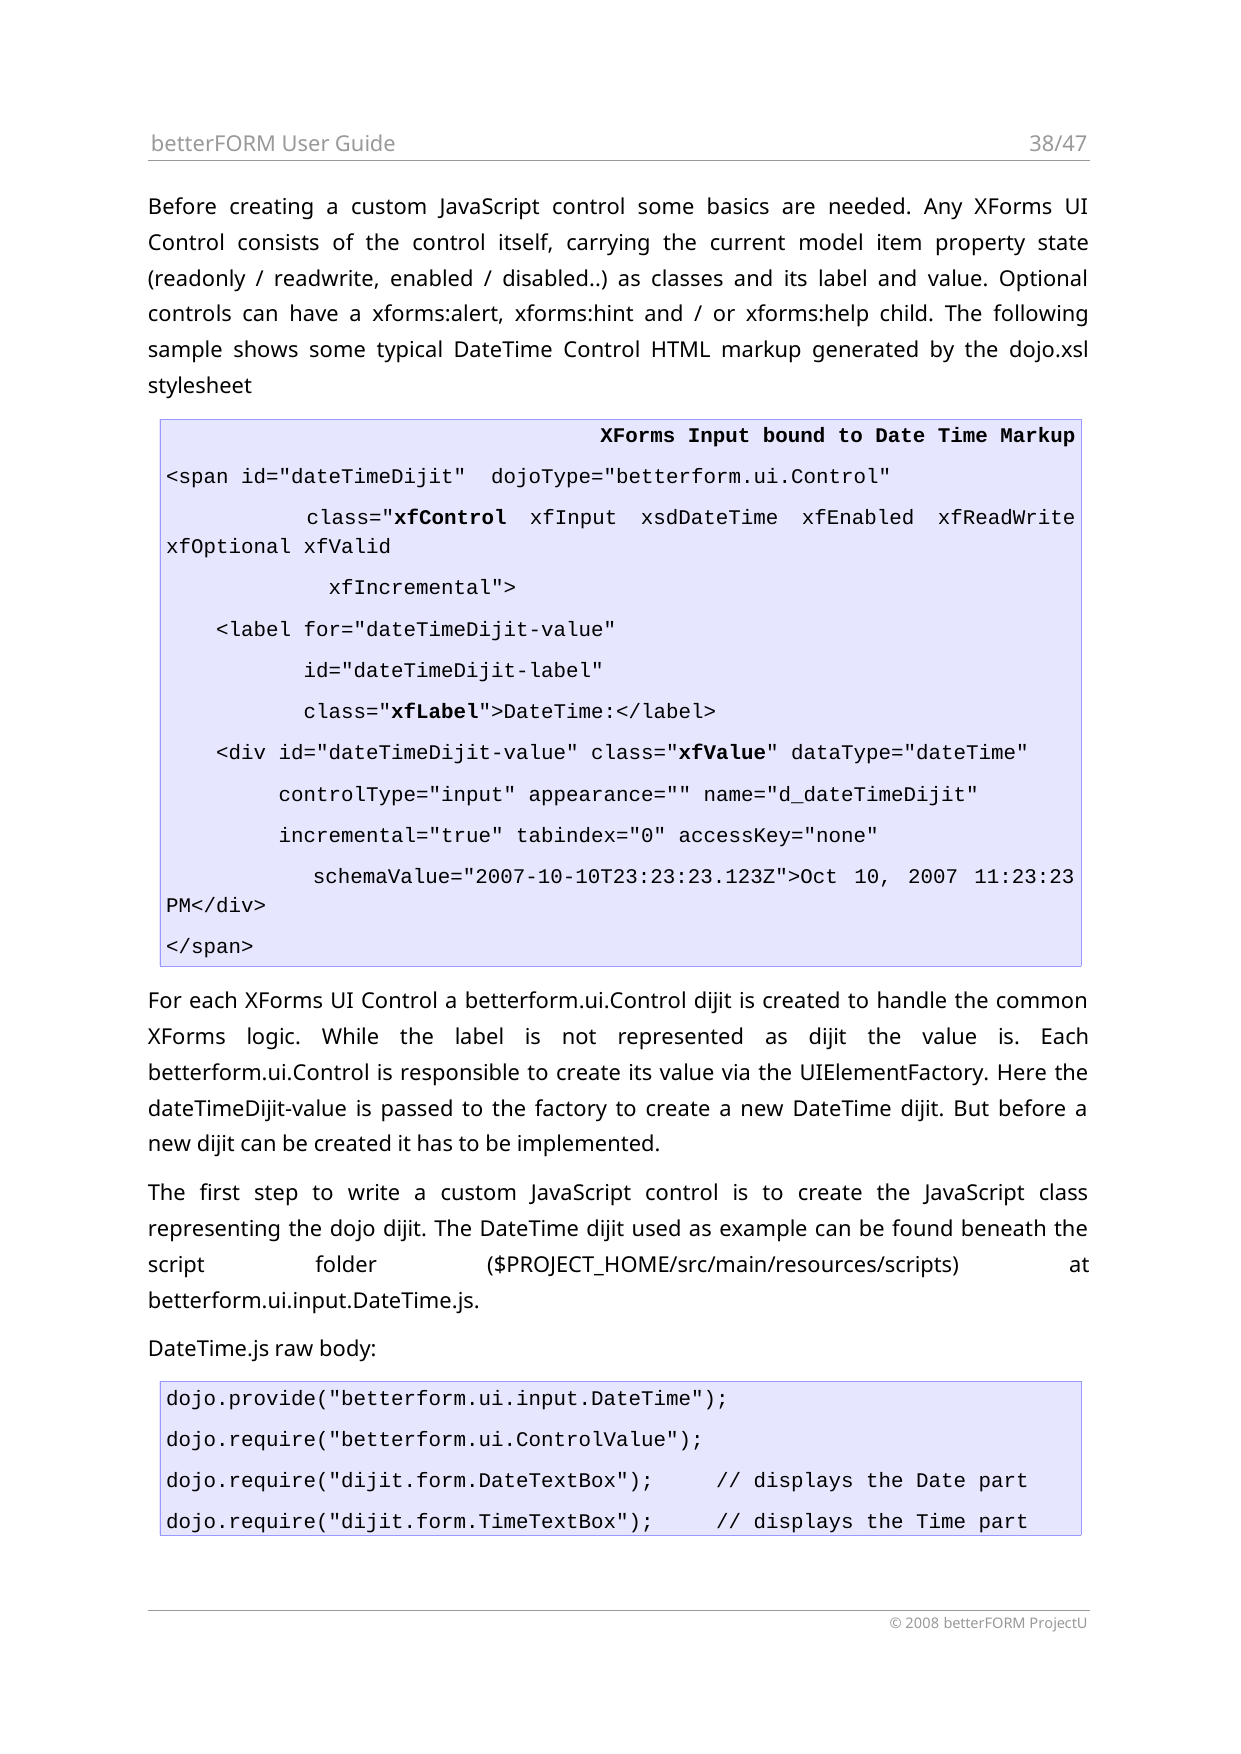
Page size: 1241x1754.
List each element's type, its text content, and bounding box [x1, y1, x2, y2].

text class="xfControl xfInput xsdDateTime xfEnabled xfReadWrite xfOptional xfValid [161, 501, 1081, 560]
text The first step to write a custom JavaScript control is to create the JavaScript class representing the dojo dijit. The DateTime dijit used as example can be found beneath the script folder ($PROJECT_HOME/src/main/resources/scripts) at betterform.ui.input.DateTime.js. [148, 1177, 1090, 1314]
text id="dateTimeDijit-label" [161, 654, 1081, 684]
text schemaValue="2007-10-10T23:23:23.123Z">Oct 10, 2007 11:23:23 PM</div> [161, 860, 1081, 919]
text XForms Input bound to Date Time Markup [161, 420, 1081, 449]
text For each XForms UI Control a betterform.ui.Control dijit is created to handle the common XForms logic. While the label is not represented as dijit the value is. Each betterform.ui.Control is responsible to create its value via the UIElementFactory. Here the dateTimeDijit-value is passed to the factory to create a new DateTime dijit. But before a new dijit can be created it has to be implemented. [148, 984, 1090, 1158]
text DateTime.js raw body: [148, 1333, 1090, 1363]
text dojo.require("betterform.ui.ControlValue"); [161, 1423, 1081, 1453]
text <label for="dateTimeDijit-value" [162, 612, 1080, 642]
text dojo.provide("betterform.ui.input.DateTime"); [161, 1382, 1081, 1412]
text controlType="input" appearance="" name="d_dateTimeDijit" [161, 777, 1081, 807]
text <span id="dateTimeDijit" dojoType="betterform.ui.Control" [161, 460, 1081, 490]
text dojo.require("dijit.form.TimeTextBox"); // displays the Time part [161, 1505, 1081, 1535]
text xfIncremental"> [161, 571, 1081, 601]
text <div id="dateTimeDijit-value" class="xfValue" dataType="dateTime" [161, 736, 1081, 766]
text </span> [161, 930, 1081, 966]
text dojo.require("dijit.form.DateTextBox"); // displays the Date part [161, 1464, 1081, 1494]
text class="xfLabel">DateTime:</label> [161, 695, 1081, 725]
text Before creating a custom JavaScript control some basics are needed. Any XForms UI Control consists of the control itself, carrying the current model item property state (readonly / readwrite, enabled / disabled..) as classes and its label and value. Optional controls can have a xforms:alert, xforms:hint and / or xforms:help child. The following sample shows some typical DateTime Control HTML markup generated by the dojo.xsl stylesheet [148, 191, 1090, 400]
text incremental="true" tabindex="0" accessKey="none" [161, 819, 1081, 849]
